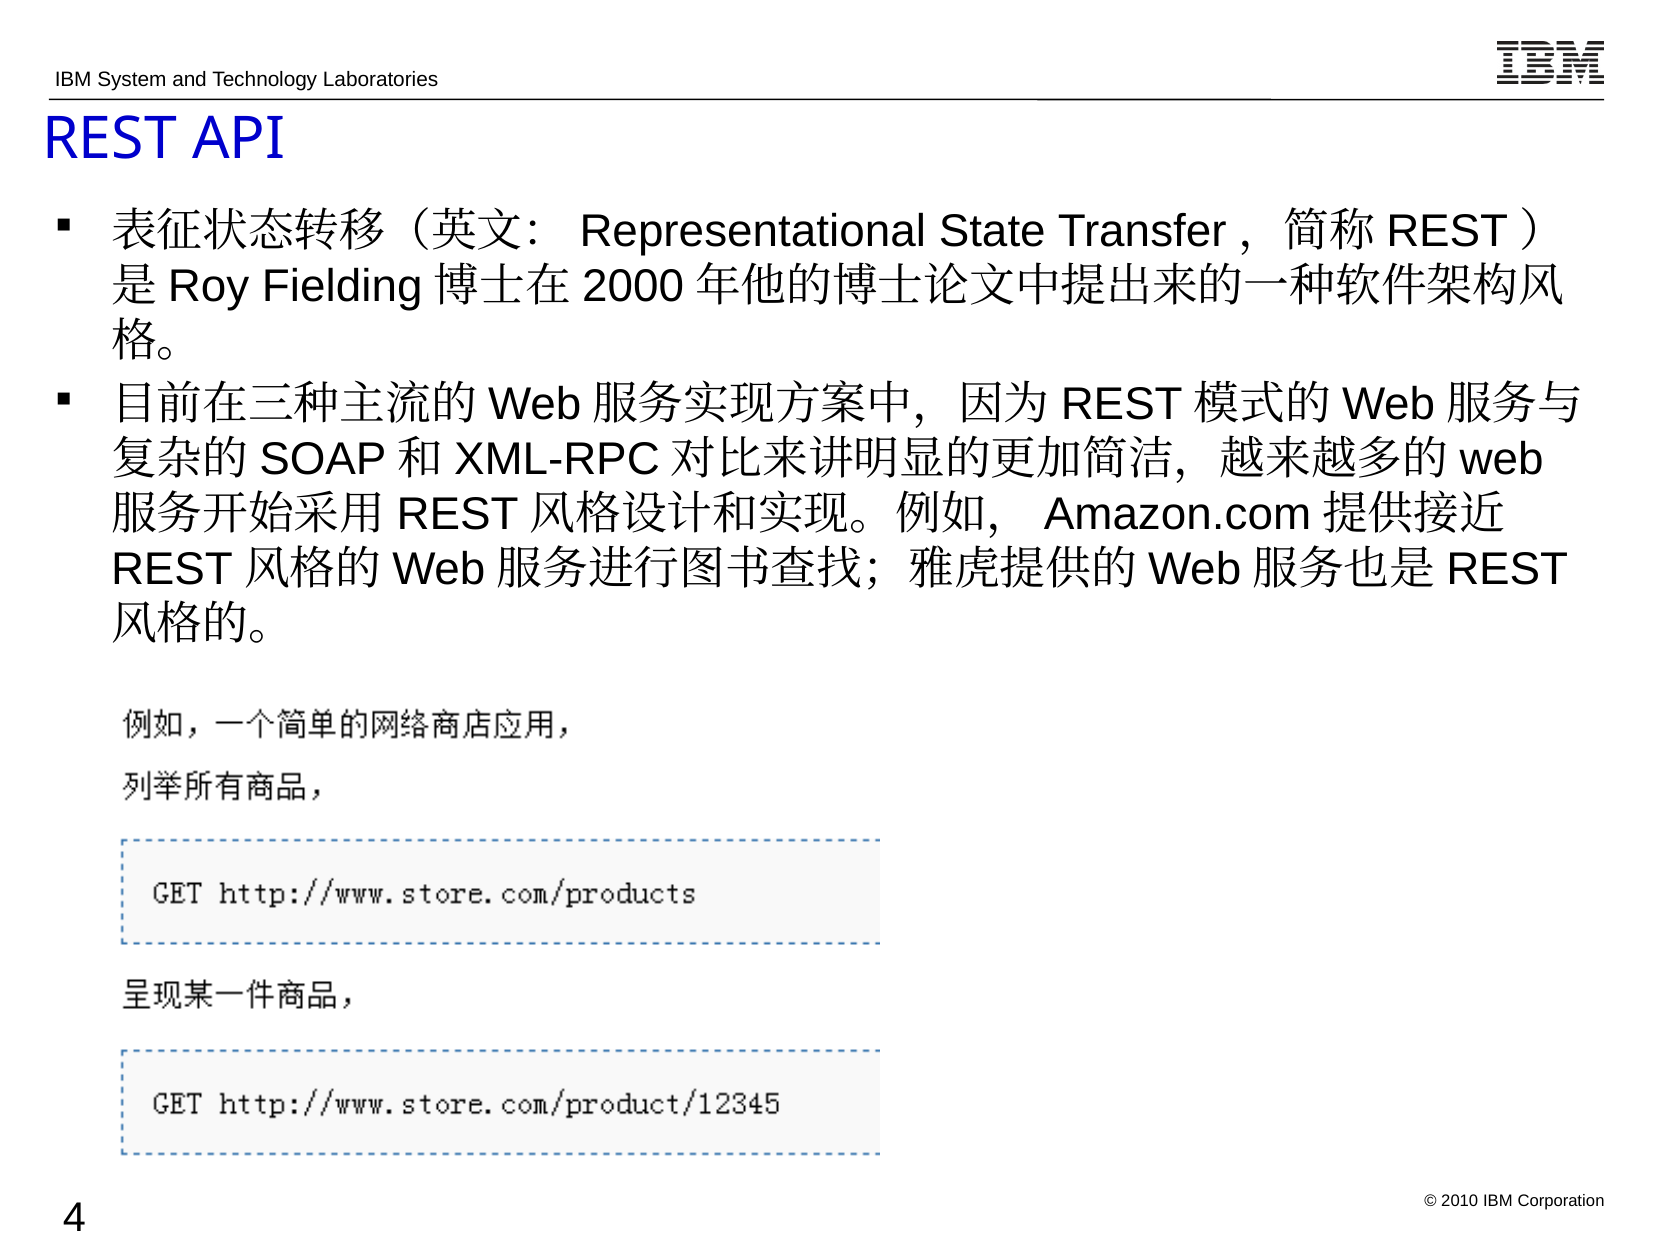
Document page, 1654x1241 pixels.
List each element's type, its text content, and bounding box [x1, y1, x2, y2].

list 表征状态转移（英文：Representational State Transfer，简称REST）是Roy Fielding博士在2000年他的博士论文中提出来的一种软件架构风格。 目前在三种主流的Web服务实现方案中，因为REST模式的Web服务与复杂的SOAP和XML-RPC对比来讲明显的更加简洁，越来越多的web服务开始采用REST风格设计和实现。例如，Amazon.com提供接近REST风格的Web服务进行图书查找；雅虎提供的Web服务也是REST风格的。 [41, 192, 1607, 999]
picture [1497, 41, 1604, 84]
text_box [33, 1182, 94, 1222]
title REST API [27, 99, 1594, 213]
picture [99, 689, 880, 1172]
